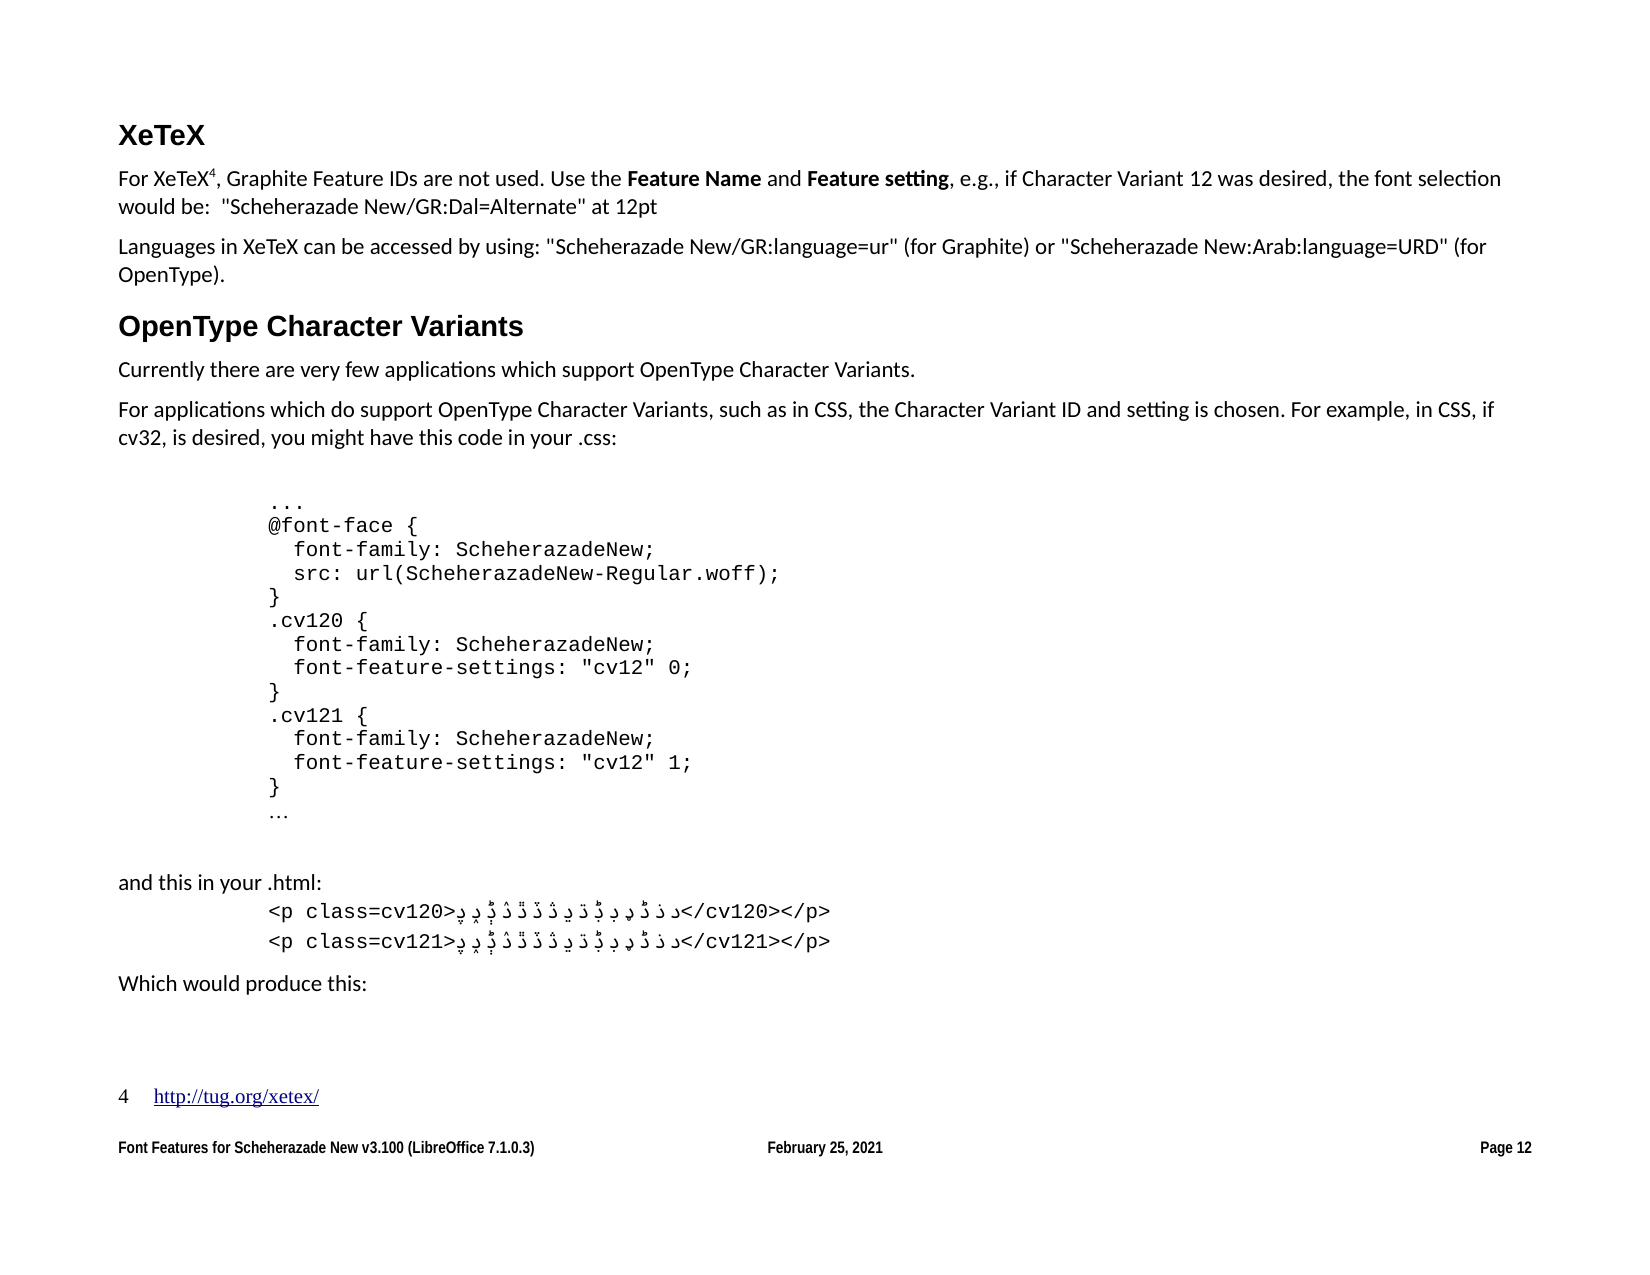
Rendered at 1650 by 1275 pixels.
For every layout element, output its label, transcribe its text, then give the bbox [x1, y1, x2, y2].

text .cv120 { [268, 610, 1532, 634]
text font-family: ScheherazadeNew; [268, 634, 1532, 657]
text <p class=cv120>د ذ ڈ ډ ڊ ڋ ڌ ڍ ڎ ڏ ڐ ۮ ݙ ݚ ࢮ</cv120></p> [268, 896, 1532, 924]
text font-family: ScheherazadeNew; [268, 539, 1532, 563]
text } [268, 586, 1532, 610]
text … [268, 799, 1532, 823]
text font-feature-settings: "cv12" 1; [268, 752, 1532, 776]
text @font-face { [268, 516, 1532, 539]
text <p class=cv121>د ذ ڈ ډ ڊ ڋ ڌ ڍ ڎ ڏ ڐ ۮ ݙ ݚ ࢮ</cv121></p> [268, 926, 1532, 955]
text src: url(ScheherazadeNew-Regular.woff); [268, 563, 1532, 586]
text } [268, 681, 1532, 705]
text } [268, 776, 1532, 799]
text For XeTeX, Graphite Feature IDs are not used. Use the Feature Name and Feature setting, e.g., if Character Variant 12 was desired, the font selection would be: "Scheherazade New/GR:Dal=Alternate" at 12pt [118, 164, 1532, 220]
subtitle XeTeX [118, 118, 1532, 152]
text For applications which do support OpenType Character Variants, such as in CSS, the Character Variant ID and setting is chosen. For example, in CSS, if cv32, is desired, you might have this code in your .css: [118, 395, 1532, 451]
text Languages in XeTeX can be accessed by using: "Scheherazade New/GR:language=ur" (for Graphite) or "Scheherazade New:Arab:language=URD" (for OpenType). [118, 232, 1532, 288]
text Currently there are very few applications which support OpenType Character Variants. [118, 355, 1532, 383]
text ... [268, 492, 1532, 516]
subtitle OpenType Character Variants [118, 309, 1532, 343]
text font-family: ScheherazadeNew; [268, 728, 1532, 752]
text http://tug.org/xetex/ [118, 1084, 1532, 1108]
text .cv121 { [268, 705, 1532, 728]
text Which would produce this: [118, 969, 1532, 997]
text and this in your .html: [118, 868, 1532, 896]
text font-feature-settings: "cv12" 0; [268, 657, 1532, 681]
